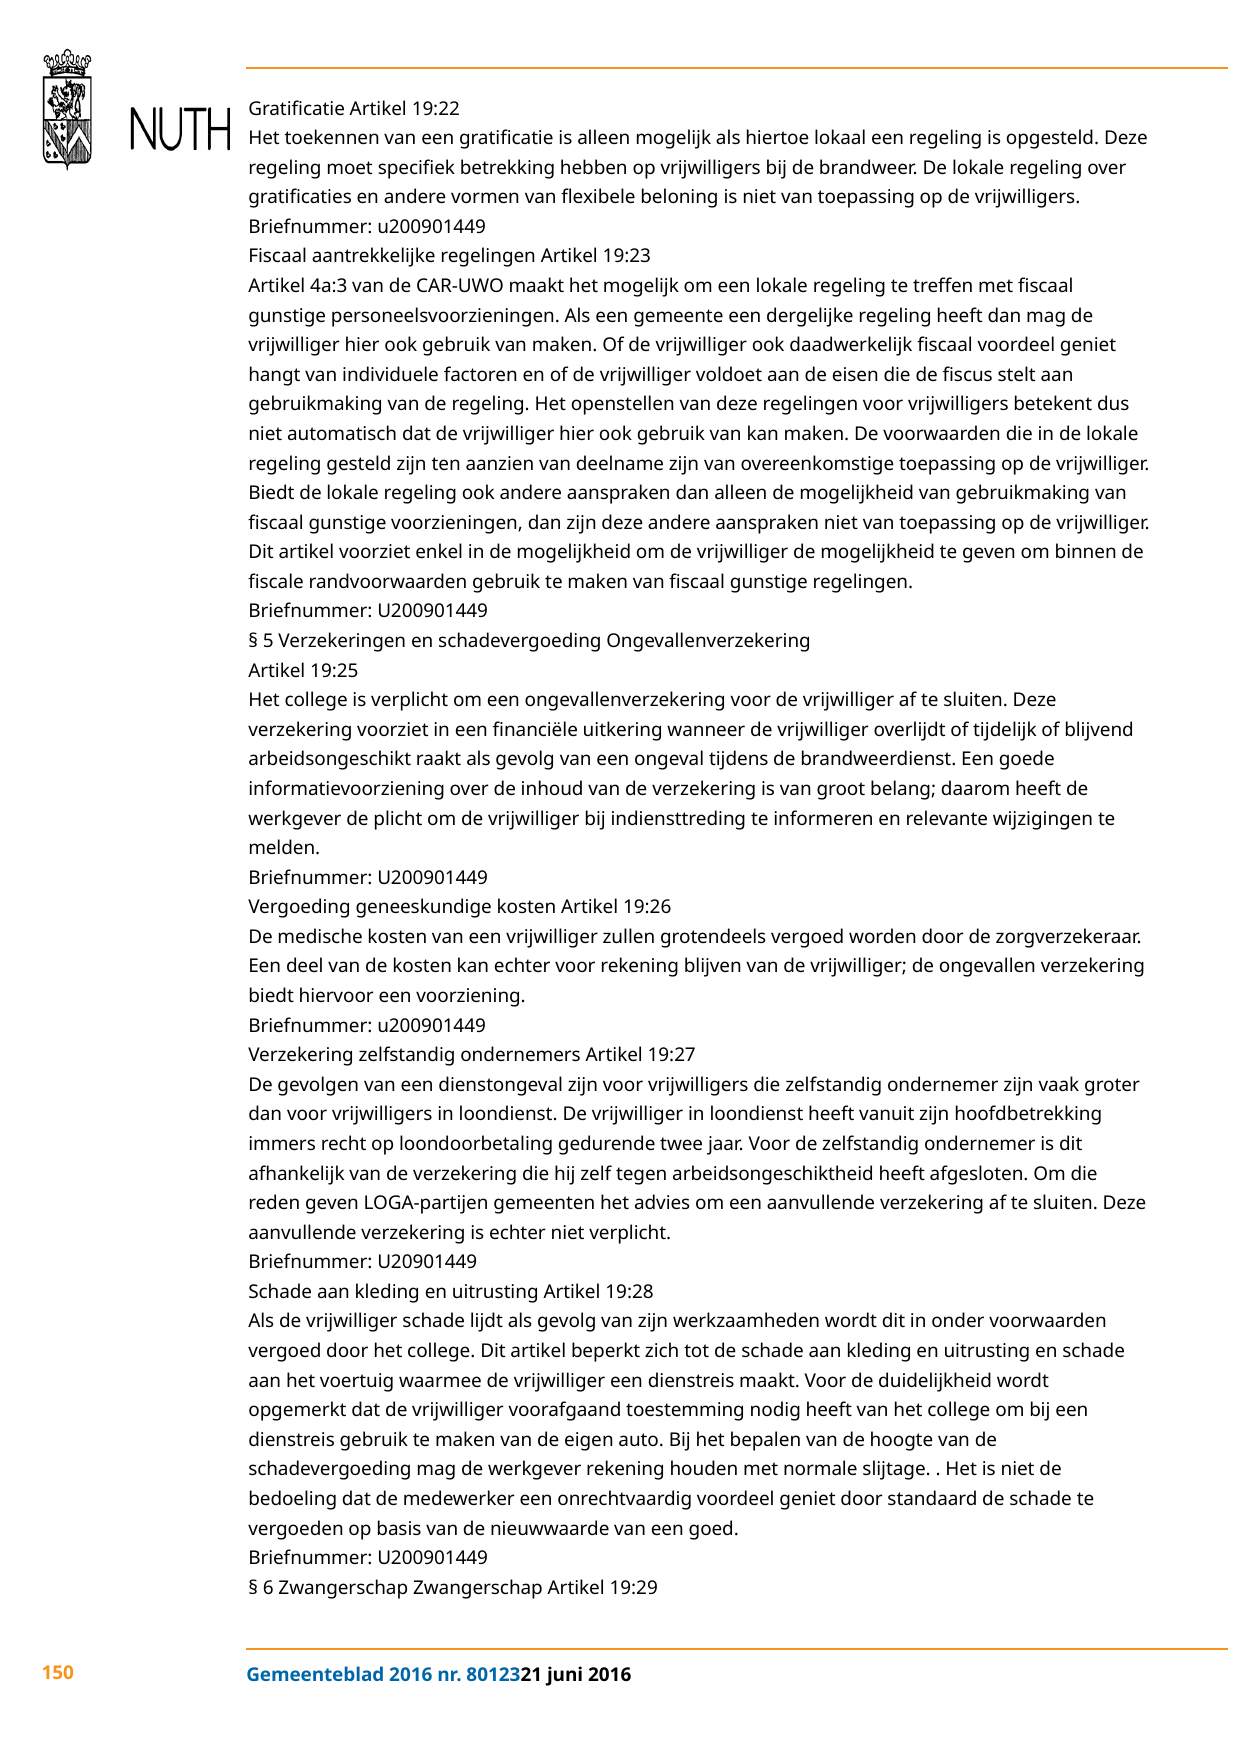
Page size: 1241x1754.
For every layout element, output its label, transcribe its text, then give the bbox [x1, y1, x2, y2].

text Briefnummer: U200901449 [248, 864, 1152, 890]
text Vergoeding geneeskundige kosten Artikel 19:26 [248, 893, 1152, 919]
text Artikel 4a:3 van de CAR-UWO maakt het mogelijk om een lokale regeling te treffen met fiscaal gunstige personeelsvoorzieningen. Als een gemeente een dergelijke regeling heeft dan mag de vrijwilliger hier ook gebruik van maken. Of de vrijwilliger ook daadwerkelijk fiscaal voordeel geniet hangt van individuele factoren en of de vrijwilliger voldoet aan de eisen die de fiscus stelt aan gebruikmaking van de regeling. Het openstellen van deze regelingen voor vrijwilligers betekent dus niet automatisch dat de vrijwilliger hier ook gebruik van kan maken. De voorwaarden die in de lokale regeling gesteld zijn ten aanzien van deelname zijn van overeenkomstige toepassing op de vrijwilliger. Biedt de lokale regeling ook andere aanspraken dan alleen de mogelijkheid van gebruikmaking van fiscaal gunstige voorzieningen, dan zijn deze andere aanspraken niet van toepassing op de vrijwilliger. Dit artikel voorziet enkel in de mogelijkheid om de vrijwilliger de mogelijkheid te geven om binnen de fiscale randvoorwaarden gebruik te maken van fiscaal gunstige regelingen. [248, 272, 1152, 594]
text Het college is verplicht om een ongevallenverzekering voor de vrijwilliger af te sluiten. Deze verzekering voorziet in een financiële uitkering wanneer de vrijwilliger overlijdt of tijdelijk of blijvend arbeidsongeschikt raakt als gevolg van een ongeval tijdens de brandweerdienst. Een goede informatievoorziening over de inhoud van de verzekering is van groot belang; daarom heeft de werkgever de plicht om de vrijwilliger bij indiensttreding te informeren en relevante wijzigingen te melden. [248, 686, 1152, 860]
text § 6 Zwangerschap Zwangerschap Artikel 19:29 [248, 1574, 1152, 1600]
text Briefnummer: U20901449 [248, 1248, 1152, 1274]
text De medische kosten van een vrijwilliger zullen grotendeels vergoed worden door de zorgverzekeraar. Een deel van de kosten kan echter voor rekening blijven van de vrijwilliger; de ongevallen verzekering biedt hiervoor een voorziening. [248, 923, 1152, 1008]
text Briefnummer: U200901449 [248, 598, 1152, 623]
text Fiscaal aantrekkelijke regelingen Artikel 19:23 [248, 243, 1152, 268]
text Gratificatie Artikel 19:22 [248, 95, 1152, 121]
text Briefnummer: U200901449 [248, 1544, 1152, 1570]
text Artikel 19:25 [248, 657, 1152, 683]
text Als de vrijwilliger schade lijdt als gevolg van zijn werkzaamheden wordt dit in onder voorwaarden vergoed door het college. Dit artikel beperkt zich tot de schade aan kleding en uitrusting en schade aan het voertuig waarmee de vrijwilliger een dienstreis maakt. Voor de duidelijkheid wordt opgemerkt dat de vrijwilliger voorafgaand toestemming nodig heeft van het college om bij een dienstreis gebruik te maken van de eigen auto. Bij het bepalen van de hoogte van de schadevergoeding mag de werkgever rekening houden met normale slijtage. . Het is niet de bedoeling dat de medewerker een onrechtvaardig voordeel geniet door standaard de schade te vergoeden op basis van de nieuwwaarde van een goed. [248, 1308, 1152, 1541]
text Schade aan kleding en uitrusting Artikel 19:28 [248, 1278, 1152, 1304]
text Briefnummer: u200901449 [248, 213, 1152, 239]
text § 5 Verzekeringen en schadevergoeding Ongevallenverzekering [248, 627, 1152, 653]
picture [41, 47, 231, 172]
text Briefnummer: u200901449 [248, 1012, 1152, 1038]
text Het toekennen van een gratificatie is alleen mogelijk als hiertoe lokaal een regeling is opgesteld. Deze regeling moet specifiek betrekking hebben op vrijwilligers bij de brandweer. De lokale regeling over gratificaties en andere vormen van flexibele beloning is niet van toepassing op de vrijwilligers. [248, 124, 1152, 209]
text De gevolgen van een dienstongeval zijn voor vrijwilligers die zelfstandig ondernemer zijn vaak groter dan voor vrijwilligers in loondienst. De vrijwilliger in loondienst heeft vanuit zijn hoofdbetrekking immers recht op loondoorbetaling gedurende twee jaar. Voor de zelfstandig ondernemer is dit afhankelijk van de verzekering die hij zelf tegen arbeidsongeschiktheid heeft afgesloten. Om die reden geven LOGA-partijen gemeenten het advies om een aanvullende verzekering af te sluiten. Deze aanvullende verzekering is echter niet verplicht. [248, 1071, 1152, 1245]
text Verzekering zelfstandig ondernemers Artikel 19:27 [248, 1041, 1152, 1067]
